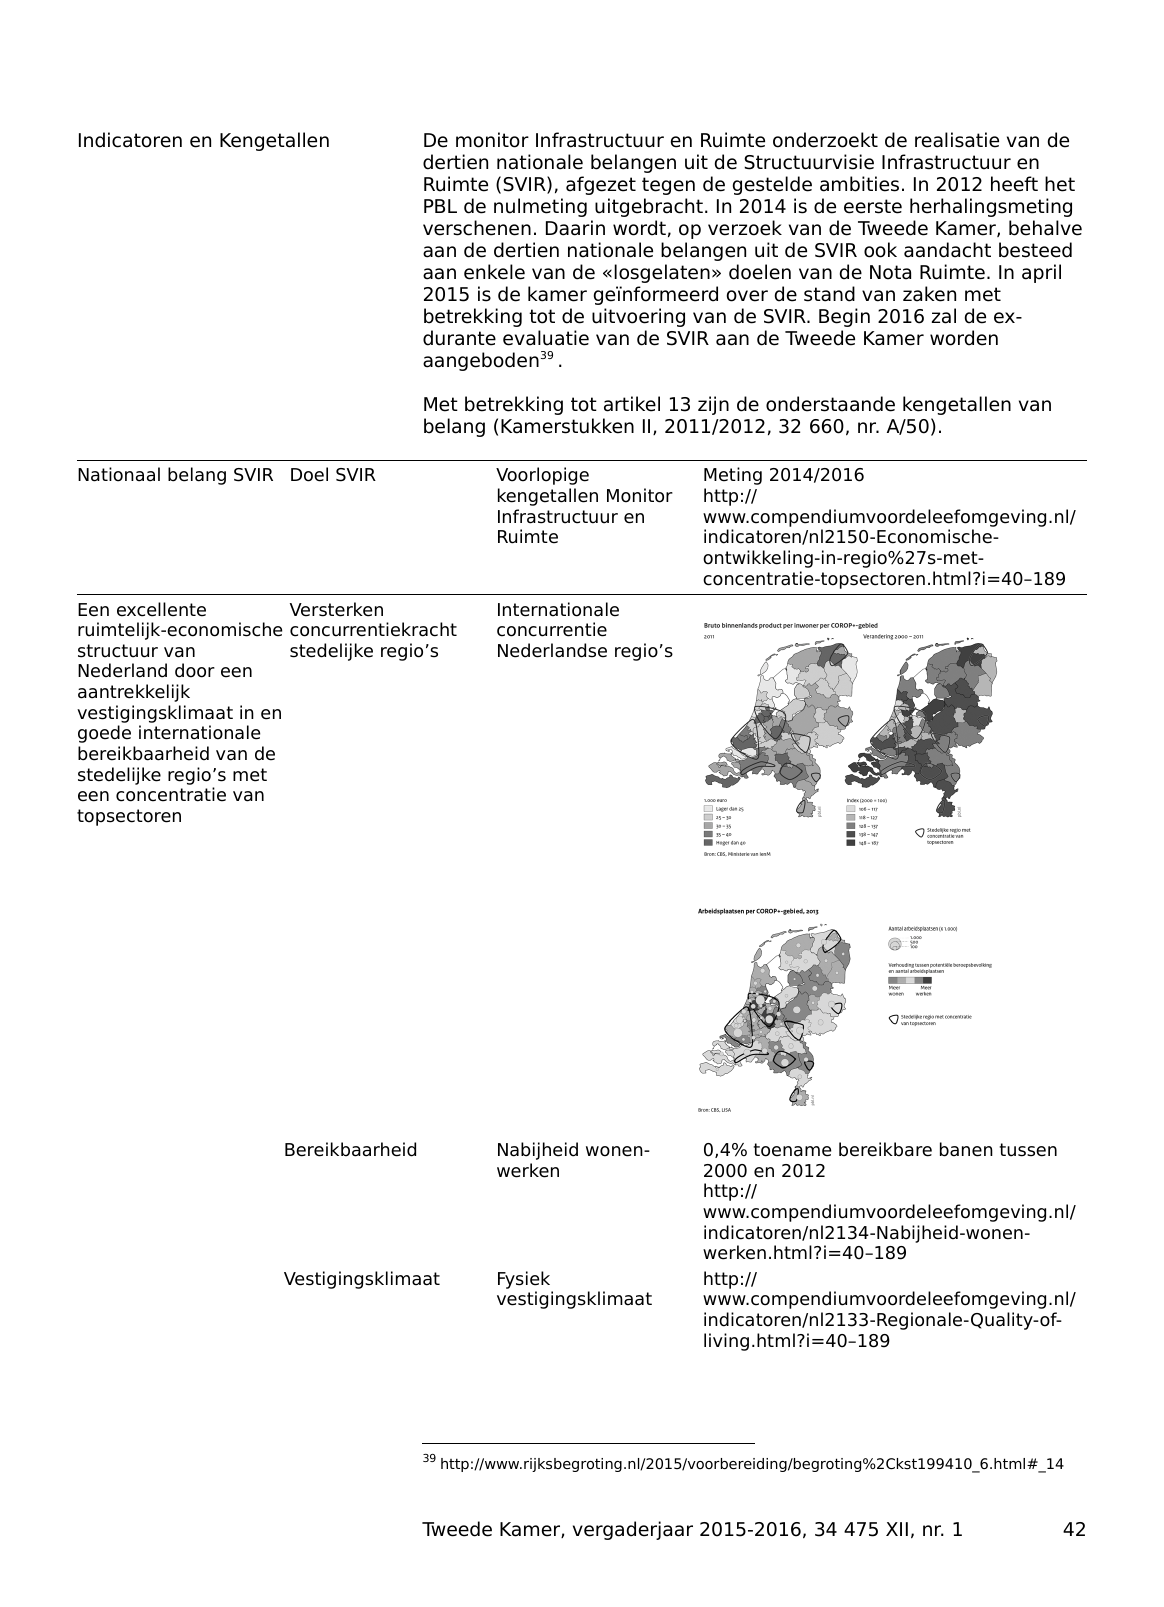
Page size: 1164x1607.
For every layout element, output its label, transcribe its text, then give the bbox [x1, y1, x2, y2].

table_cell http://www.compendiumvoordeleefomgeving.nl/indicatoren/nl2133-Regionale-Quality-of- living.html?i=40–189 [697, 1264, 1087, 1351]
table_cell 0,4% toename bereikbare banen tussen 2000 en 2012 http://www.compendiumvoordeleefomgeving.nl/indicatoren/nl2134-Nabijheid-wonen-werken.html?i=40–189 [697, 1136, 1087, 1264]
table_cell Bereikbaarheid [284, 1136, 490, 1264]
table_cell Versterken concurrentiekracht stedelijke regio’s [284, 595, 490, 1136]
table_header Meting 2014/2016 http://www.compendiumvoordeleefomgeving.nl/indicatoren/nl2150-Economische-ontwikkeling-in-regio%27s-met-concentratie-topsectoren.html?i=40–189 [697, 461, 1087, 594]
table_header Voorlopige kengetallen Monitor Infrastructuur en Ruimte [490, 461, 697, 594]
table_cell Nabijheid wonen-werken [490, 1136, 697, 1264]
table_cell Internationale concurrentie Nederlandse regio’s [490, 595, 697, 1136]
picture [702, 621, 998, 858]
table_cell Vestigingsklimaat [284, 1264, 490, 1351]
text De monitor Infrastructuur en Ruimte onderzoekt de realisatie van de dertien nationale belangen uit de Structuurvisie Infrastructuur en Ruimte (SVIR), afgezet tegen de gestelde ambities. In 2012 heeft het PBL de nulmeting uitgebracht. In 2014 is de eerste herhalingsmeting verschenen. Daarin wordt, op verzoek van de Tweede Kamer, behalve aan de dertien nationale belangen uit de SVIR ook aandacht besteed aan enkele van de «losgelaten» doelen van de Nota Ruimte. In april 2015 is de kamer geïnformeerd over de stand van zaken met betrekking tot de uitvoering van de SVIR. Begin 2016 zal de ex-durante evaluatie van de SVIR aan de Tweede Kamer worden aangeboden. [422, 130, 1087, 372]
text http://www.rijksbegroting.nl/2015/voorbereiding/begroting%2Ckst199410_6.html#_14 [422, 1452, 1087, 1474]
table_cell Een excellente ruimtelijk-economische structuur van Nederland door een aantrekkelijk vestigingsklimaat in en goede internationale bereikbaarheid van de stedelijke regio’s met een concentratie van topsectoren [77, 595, 283, 1351]
table_header Nationaal belang SVIR [77, 461, 283, 594]
text Indicatoren en Kengetallen [77, 130, 399, 152]
text Met betrekking tot artikel 13 zijn de onderstaande kengetallen van belang (Kamerstukken II, 2011/2012, 32 660, nr. A/50). [422, 394, 1087, 438]
table_cell [697, 595, 1087, 880]
table_cell Fysiek vestigingsklimaat [490, 1264, 697, 1351]
table_cell [697, 880, 1087, 1136]
picture [696, 906, 993, 1114]
table_header Doel SVIR [284, 461, 490, 594]
